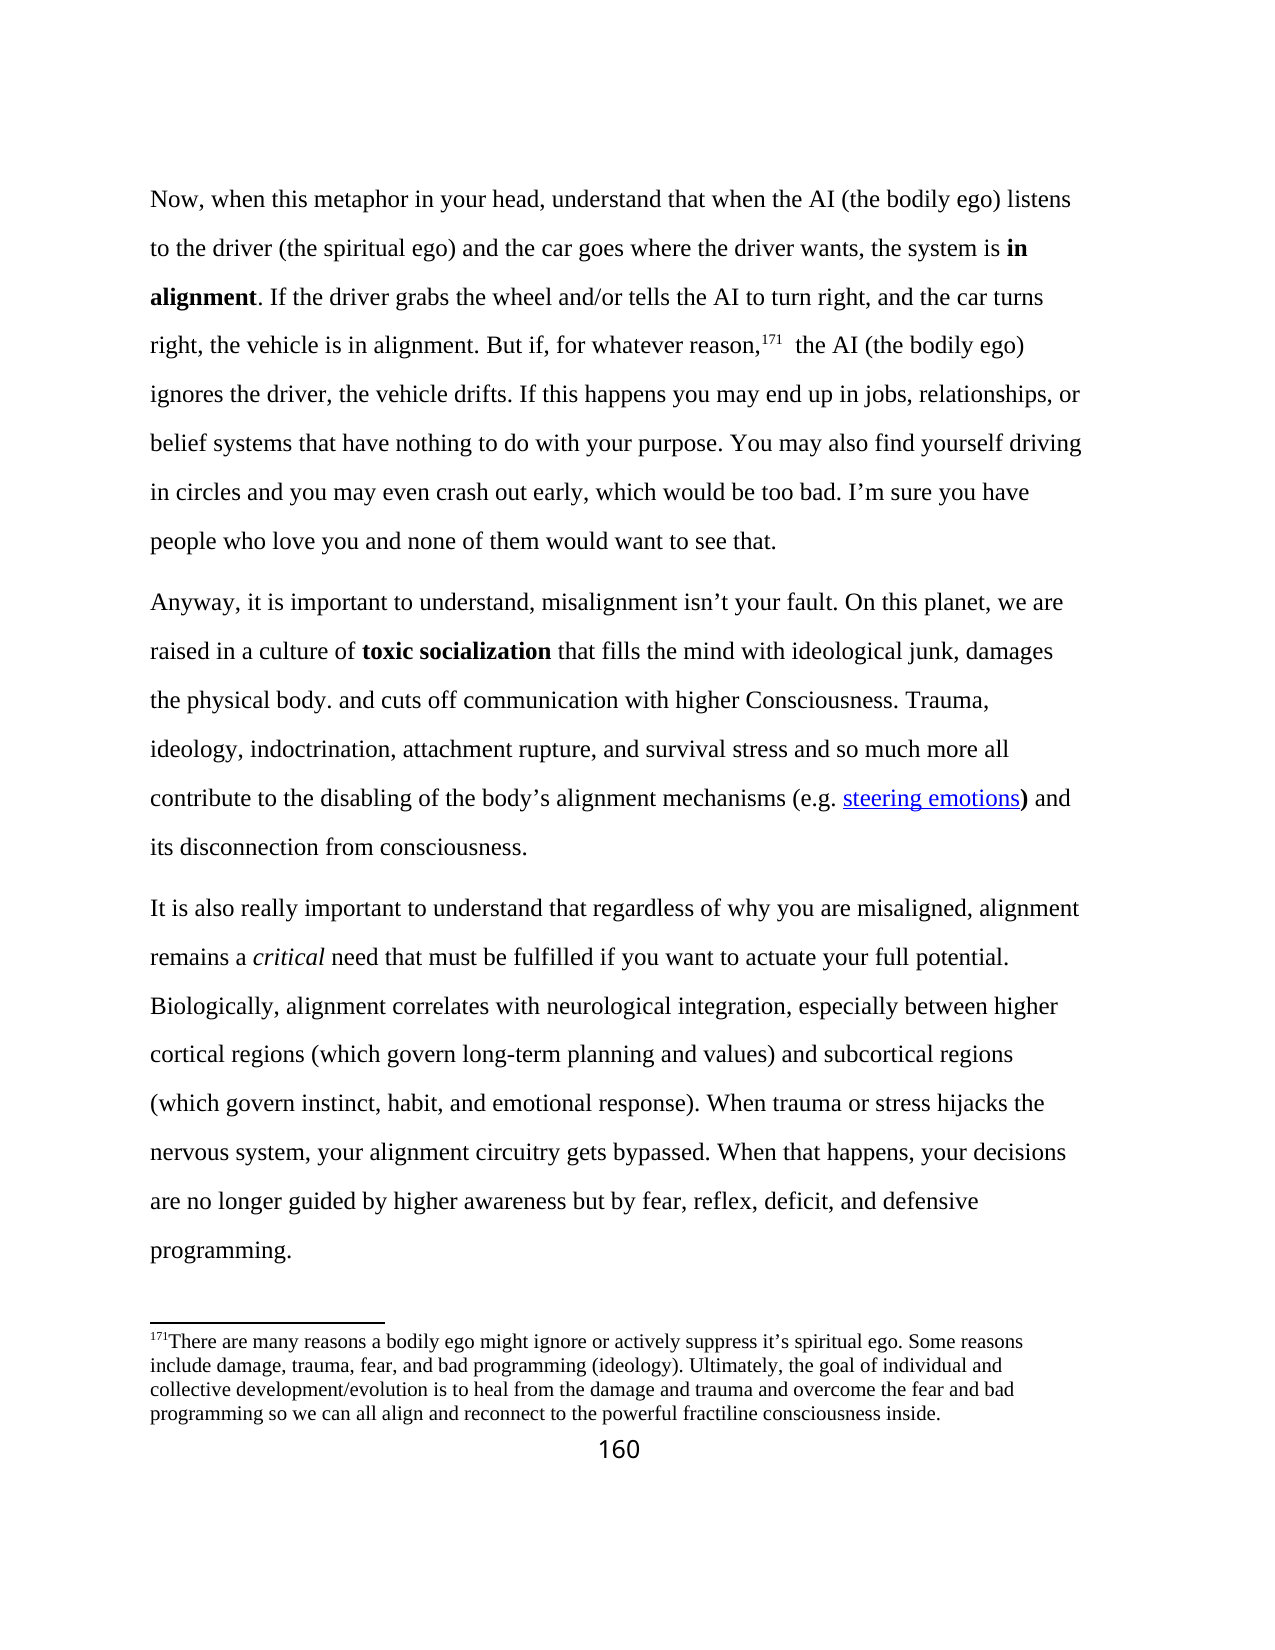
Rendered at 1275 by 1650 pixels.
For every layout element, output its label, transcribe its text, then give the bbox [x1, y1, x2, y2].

text There are many reasons a bodily ego might ignore or actively suppress it’s spiritual ego. Some reasons include damage, trauma, fear, and bad programming (ideology). Ultimately, the goal of individual and collective development/evolution is to heal from the damage and trauma and overcome the fear and bad programming so we can all align and reconnect to the powerful fractiline consciousness inside. [150, 1329, 1087, 1425]
text Now, when this metaphor in your head, understand that when the AI (the bodily ego) listens to the driver (the spiritual ego) and the car goes where the driver wants, the system is in alignment. If the driver grabs the wheel and/or tells the AI to turn right, and the car turns right, the vehicle is in alignment. But if, for whatever reason, the AI (the bodily ego) ignores the driver, the vehicle drifts. If this happens you may end up in jobs, relationships, or belief systems that have nothing to do with your purpose. You may also find yourself driving in circles and you may even crash out early, which would be too bad. I’m sure you have people who love you and none of them would want to see that. [150, 184, 1087, 555]
text It is also really important to understand that regardless of why you are misaligned, alignment remains a critical need that must be fulfilled if you want to actuate your full potential. Biologically, alignment correlates with neurological integration, especially between higher cortical regions (which govern long-term planning and values) and subcortical regions (which govern instinct, habit, and emotional response). When trauma or stress hijacks the nervous system, your alignment circuitry gets bypassed. When that happens, your decisions are no longer guided by higher awareness but by fear, reflex, deficit, and defensive programming. [150, 893, 1087, 1264]
text Anyway, it is important to understand, misalignment isn’t your fault. On this planet, we are raised in a culture of toxic socialization that fills the mind with ideological junk, damages the physical body. and cuts off communication with higher Consciousness. Trauma, ideology, indoctrination, attachment rupture, and survival stress and so much more all contribute to the disabling of the body’s alignment mechanisms (e.g. steering emotions) and its disconnection from consciousness. [150, 587, 1087, 860]
